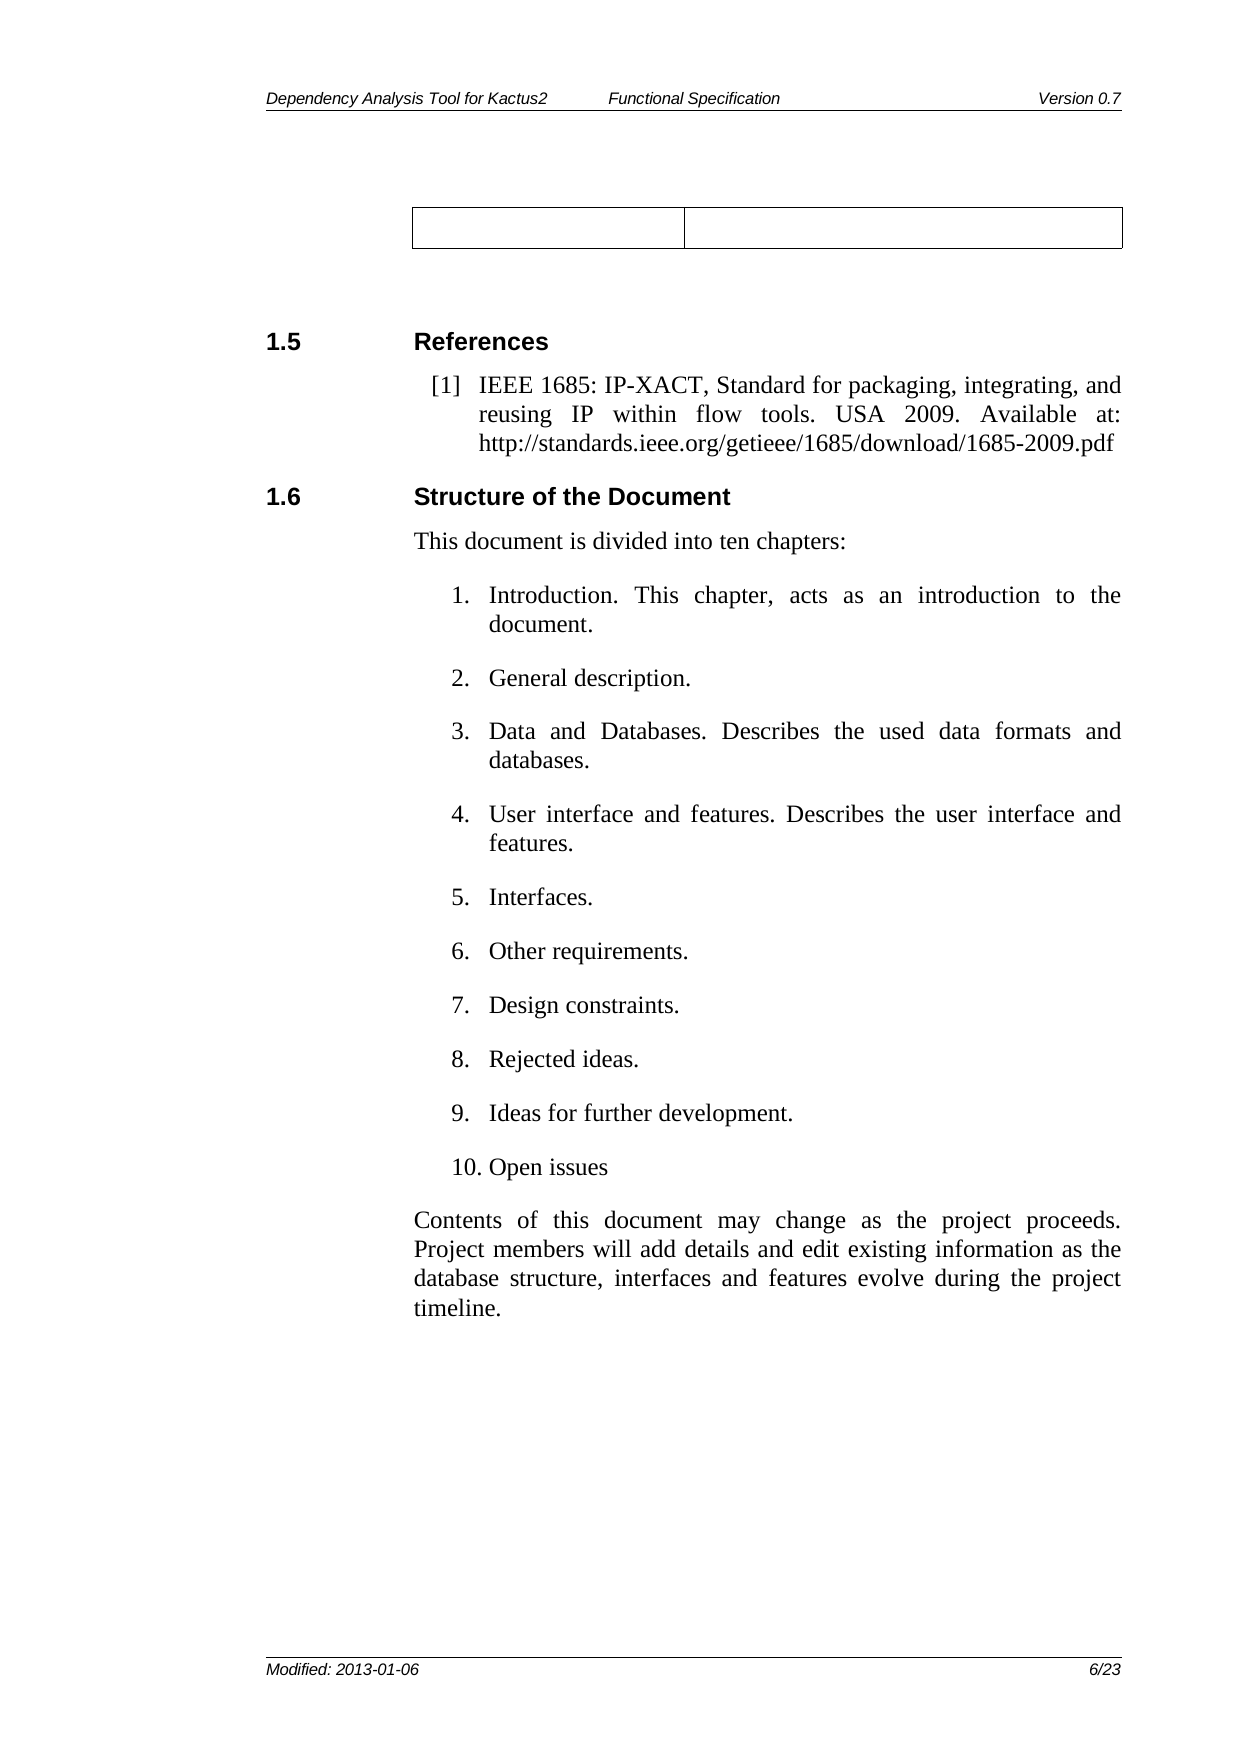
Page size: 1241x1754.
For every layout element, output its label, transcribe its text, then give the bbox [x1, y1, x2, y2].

subtitle References [266, 326, 1122, 355]
table_cell [413, 208, 684, 247]
list Other requirements. [451, 936, 1122, 965]
list Data and Databases. Describes the used data formats and databases. [451, 716, 1122, 774]
list Open issues [451, 1151, 1122, 1180]
list General description. [451, 662, 1122, 691]
text This document is divided into ten chapters: [413, 526, 1122, 555]
text Contents of this document may change as the project proceeds. Project members will add details and edit existing information as the database structure, interfaces and features evolve during the project timeline. [413, 1205, 1122, 1321]
list Rejected ideas. [451, 1044, 1122, 1073]
list IEEE 1685: IP-XACT, Standard for packaging, integrating, and reusing IP within flow tools. USA 2009. Available at: http://standards.ieee.org/getieee/1685/download/1685-2009.pdf [431, 370, 1122, 457]
list Interfaces. [451, 882, 1122, 911]
table_cell [685, 208, 1122, 247]
subtitle Structure of the Document [266, 482, 1122, 511]
list Introduction. This chapter, acts as an introduction to the document. [451, 579, 1122, 638]
list User interface and features. Describes the user interface and features. [451, 799, 1122, 857]
list Design constraints. [451, 990, 1122, 1019]
list Ideas for further development. [451, 1097, 1122, 1127]
